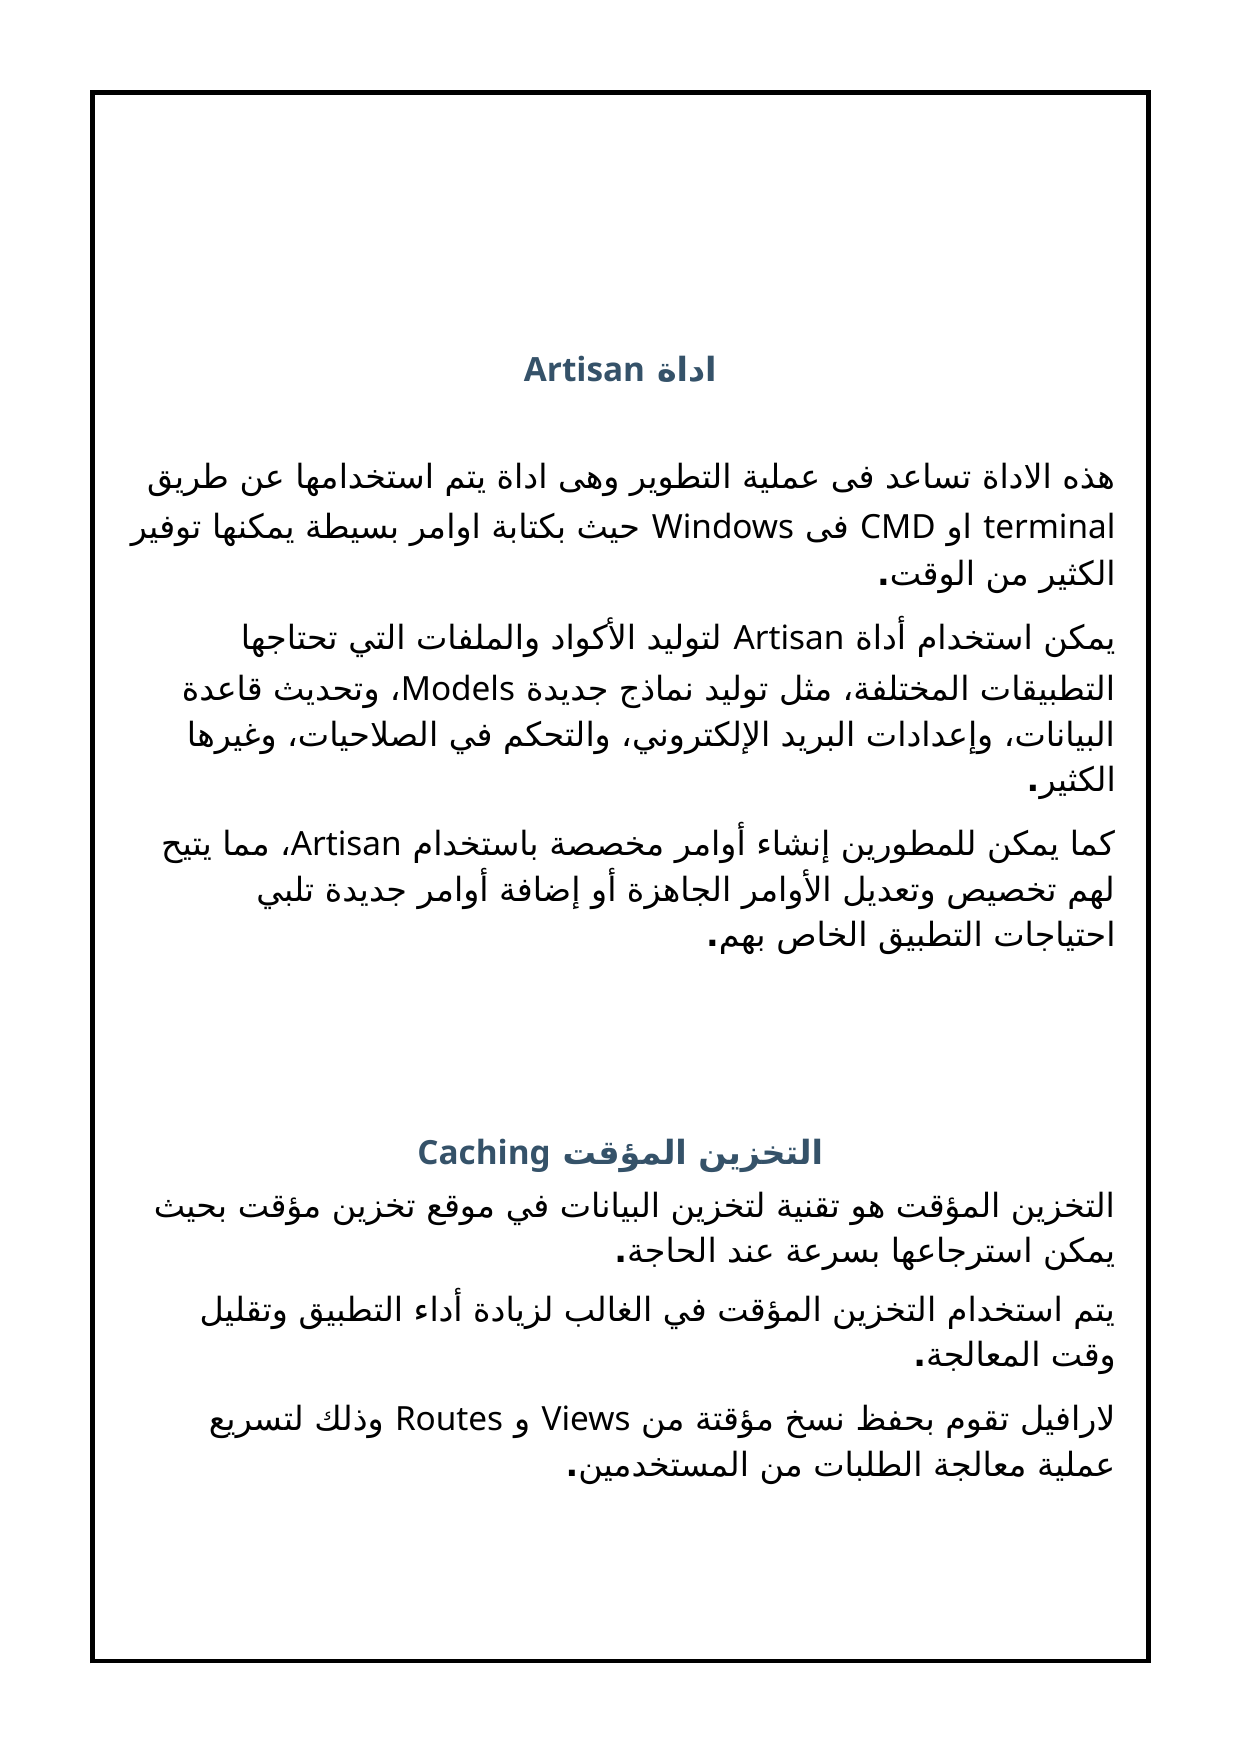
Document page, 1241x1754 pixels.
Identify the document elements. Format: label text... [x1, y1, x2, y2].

text لارافيل تقوم بحفظ نسخ مؤقتة من Views و Routes وذلك لتسريع عملية معالجة الطلبات من المستخدمين. [125, 1394, 1116, 1484]
text يمكن استخدام أداة Artisan لتوليد الأكواد والملفات التي تحتاجها التطبيقات المختلفة، مثل توليد نماذج جديدة Models، وتحديث قاعدة البيانات، وإعدادات البريد الإلكتروني، والتحكم في الصلاحيات، وغيرها الكثير. [125, 614, 1116, 799]
text هذه الاداة تساعد فى عملية التطوير وهى اداة يتم استخدامها عن طريق terminal او CMD فى Windows حيث بكتابة اوامر بسيطة يمكنها توفير الكثير من الوقت. [125, 458, 1116, 593]
text يتم استخدام التخزين المؤقت في الغالب لزيادة أداء التطبيق وتقليل وقت المعالجة. [125, 1291, 1116, 1374]
subtitle التخزين المؤقت Caching [125, 1129, 1116, 1174]
text كما يمكن للمطورين إنشاء أوامر مخصصة باستخدام Artisan، مما يتيح لهم تخصيص وتعديل الأوامر الجاهزة أو إضافة أوامر جديدة تلبي احتياجات التطبيق الخاص بهم. [125, 820, 1116, 954]
text التخزين المؤقت هو تقنية لتخزين البيانات في موقع تخزين مؤقت بحيث يمكن استرجاعها بسرعة عند الحاجة. [125, 1187, 1116, 1270]
subtitle اداة Artisan [125, 346, 1116, 391]
